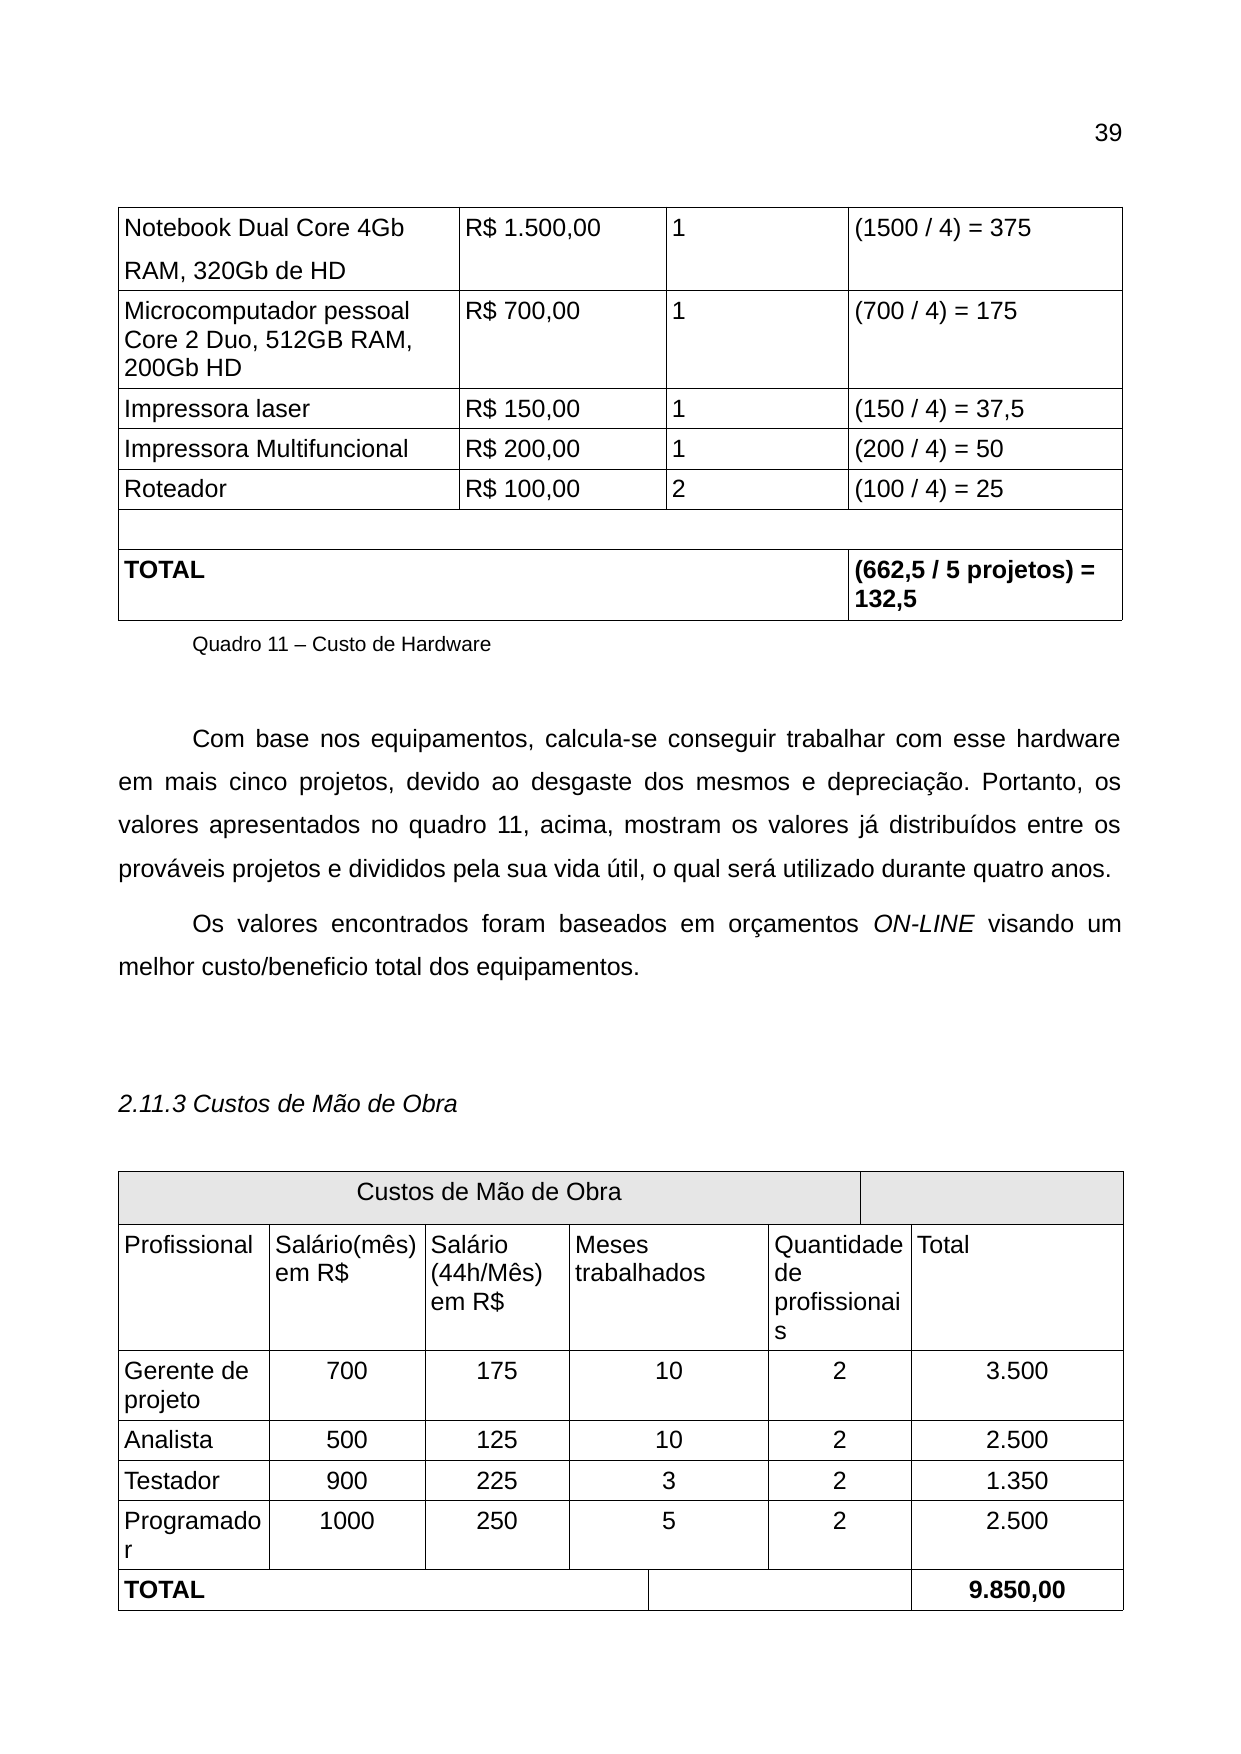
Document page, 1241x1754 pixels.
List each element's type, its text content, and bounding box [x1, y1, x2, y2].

table_cell (100 / 4) = 25 [849, 470, 1122, 509]
table_cell Impressora Multifuncional [119, 429, 459, 468]
table_cell Programador [119, 1501, 269, 1569]
table_cell Impressora laser [119, 389, 459, 428]
table_cell (700 / 4) = 175 [849, 291, 1122, 388]
table_cell TOTAL [119, 1570, 648, 1609]
table_cell Testador [119, 1461, 269, 1500]
table_cell 700 [270, 1351, 425, 1419]
table_cell 2.500 [912, 1421, 1123, 1460]
table_cell 1 [667, 429, 848, 468]
table_cell R$ 150,00 [460, 389, 666, 428]
table_cell 3.500 [912, 1351, 1123, 1419]
table_cell 1 [667, 389, 848, 428]
table_cell R$ 200,00 [460, 429, 666, 468]
table_cell 900 [270, 1461, 425, 1500]
text Quadro 11 – Custo de Hardware [118, 632, 1122, 656]
table_cell R$ 100,00 [460, 470, 666, 509]
table_cell Profissional [119, 1225, 269, 1350]
table_cell 9.850,00 [912, 1570, 1123, 1609]
table_cell 2 [769, 1421, 911, 1460]
table_cell R$ 1.500,00 [460, 208, 666, 290]
table_cell (150 / 4) = 37,5 [849, 389, 1122, 428]
table_header [861, 1172, 1123, 1224]
table_cell 10 [570, 1351, 768, 1419]
table_cell Quantidade de profissionais [769, 1225, 911, 1350]
table_cell Gerente de projeto [119, 1351, 269, 1419]
table_cell Notebook Dual Core 4Gb RAM, 320Gb de HD [119, 208, 459, 290]
table_cell 2 [667, 470, 848, 509]
table_cell R$ 700,00 [460, 291, 666, 388]
table_cell 175 [426, 1351, 569, 1419]
table_cell (200 / 4) = 50 [849, 429, 1122, 468]
table_cell TOTAL [119, 550, 848, 619]
table_cell (662,5 / 5 projetos) = 132,5 [849, 550, 1122, 619]
text Os valores encontrados foram baseados em orçamentos ON-LINE visando um melhor custo/beneficio total dos equipamentos. [118, 909, 1122, 981]
table_cell 2 [769, 1351, 911, 1419]
table_cell [649, 1570, 911, 1609]
table_cell 1 [667, 208, 848, 290]
table_cell 1000 [270, 1501, 425, 1569]
table_cell 10 [570, 1421, 768, 1460]
table_cell 500 [270, 1421, 425, 1460]
table_cell 225 [426, 1461, 569, 1500]
table_cell Microcomputador pessoal Core 2 Duo, 512GB RAM, 200Gb HD [119, 291, 459, 388]
table_cell Salário(mês) em R$ [270, 1225, 425, 1350]
table_cell 2 [769, 1501, 911, 1569]
table_cell [119, 510, 1122, 549]
table_cell Salário (44h/Mês) em R$ [426, 1225, 569, 1350]
table_cell 1 [667, 291, 848, 388]
table_cell Total [912, 1225, 1123, 1350]
table_cell 3 [570, 1461, 768, 1500]
subtitle 2.11.3 Custos de Mão de Obra [118, 1088, 1122, 1117]
table_cell 250 [426, 1501, 569, 1569]
table_cell 2 [769, 1461, 911, 1500]
table_cell Meses trabalhados [570, 1225, 768, 1350]
table_cell Analista [119, 1421, 269, 1460]
text Com base nos equipamentos, calcula-se conseguir trabalhar com esse hardware em mais cinco projetos, devido ao desgaste dos mesmos e depreciação. Portanto, os valores apresentados no quadro 11, acima, mostram os valores já distribuídos entre os prováveis projetos e divididos pela sua vida útil, o qual será utilizado durante quatro anos. [118, 724, 1122, 882]
table_cell 125 [426, 1421, 569, 1460]
table_cell 2.500 [912, 1501, 1123, 1569]
table_header Custos de Mão de Obra [119, 1172, 860, 1224]
table_cell 1.350 [912, 1461, 1123, 1500]
table_cell (1500 / 4) = 375 [849, 208, 1122, 290]
table_cell Roteador [119, 470, 459, 509]
table_cell 5 [570, 1501, 768, 1569]
